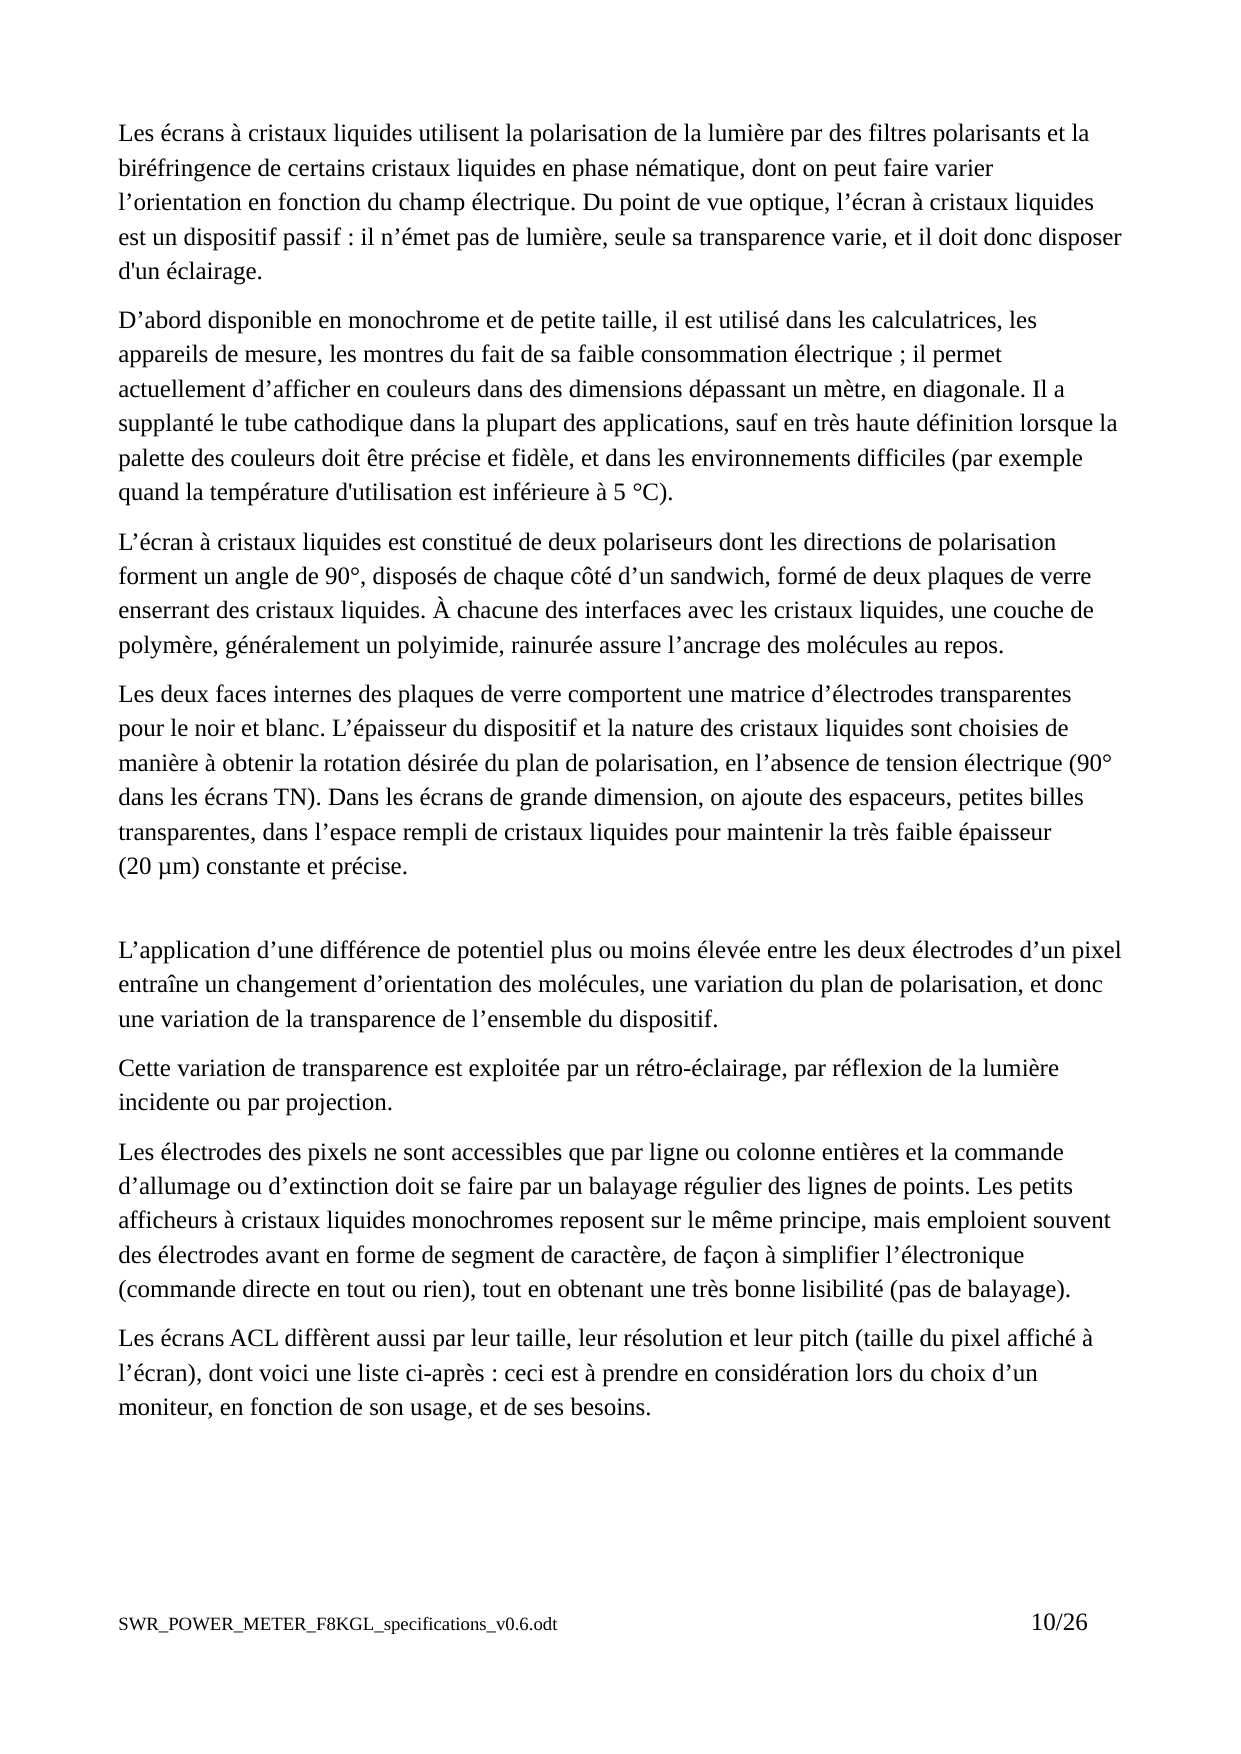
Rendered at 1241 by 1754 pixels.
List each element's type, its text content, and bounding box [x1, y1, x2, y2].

text L’application d’une différence de potentiel plus ou moins élevée entre les deux électrodes d’un pixel entraîne un changement d’orientation des molécules, une variation du plan de polarisation, et donc une variation de la transparence de l’ensemble du dispositif. [118, 935, 1122, 1033]
text Les écrans ACL diffèrent aussi par leur taille, leur résolution et leur pitch (taille du pixel affiché à l’écran), dont voici une liste ci-après : ceci est à prendre en considération lors du choix d’un moniteur, en fonction de son usage, et de ses besoins. [118, 1323, 1122, 1421]
text Les deux faces internes des plaques de verre comportent une matrice d’électrodes transparentes pour le noir et blanc. L’épaisseur du dispositif et la nature des cristaux liquides sont choisies de manière à obtenir la rotation désirée du plan de polarisation, en l’absence de tension électrique (90° dans les écrans TN). Dans les écrans de grande dimension, on ajoute des espaceurs, petites billes transparentes, dans l’espace rempli de cristaux liquides pour maintenir la très faible épaisseur (20 µm) constante et précise. [118, 679, 1122, 880]
text L’écran à cristaux liquides est constitué de deux polariseurs dont les directions de polarisation forment un angle de 90°, disposés de chaque côté d’un sandwich, formé de deux plaques de verre enserrant des cristaux liquides. À chacune des interfaces avec les cristaux liquides, une couche de polymère, généralement un polyimide, rainurée assure l’ancrage des molécules au repos. [118, 527, 1122, 659]
text Les électrodes des pixels ne sont accessibles que par ligne ou colonne entières et la commande d’allumage ou d’extinction doit se faire par un balayage régulier des lignes de points. Les petits afficheurs à cristaux liquides monochromes reposent sur le même principe, mais emploient souvent des électrodes avant en forme de segment de caractère, de façon à simplifier l’électronique (commande directe en tout ou rien), tout en obtenant une très bonne lisibilité (pas de balayage). [118, 1137, 1122, 1303]
text D’abord disponible en monochrome et de petite taille, il est utilisé dans les calculatrices, les appareils de mesure, les montres du fait de sa faible consommation électrique ; il permet actuellement d’afficher en couleurs dans des dimensions dépassant un mètre, en diagonale. Il a supplanté le tube cathodique dans la plupart des applications, sauf en très haute définition lorsque la palette des couleurs doit être précise et fidèle, et dans les environnements difficiles (par exemple quand la température d'utilisation est inférieure à 5 °C). [118, 305, 1122, 506]
text Cette variation de transparence est exploitée par un rétro-éclairage, par réflexion de la lumière incidente ou par projection. [118, 1053, 1122, 1116]
text Les écrans à cristaux liquides utilisent la polarisation de la lumière par des filtres polarisants et la biréfringence de certains cristaux liquides en phase nématique, dont on peut faire varier l’orientation en fonction du champ électrique. Du point de vue optique, l’écran à cristaux liquides est un dispositif passif : il n’émet pas de lumière, seule sa transparence varie, et il doit donc disposer d'un éclairage. [118, 118, 1122, 285]
